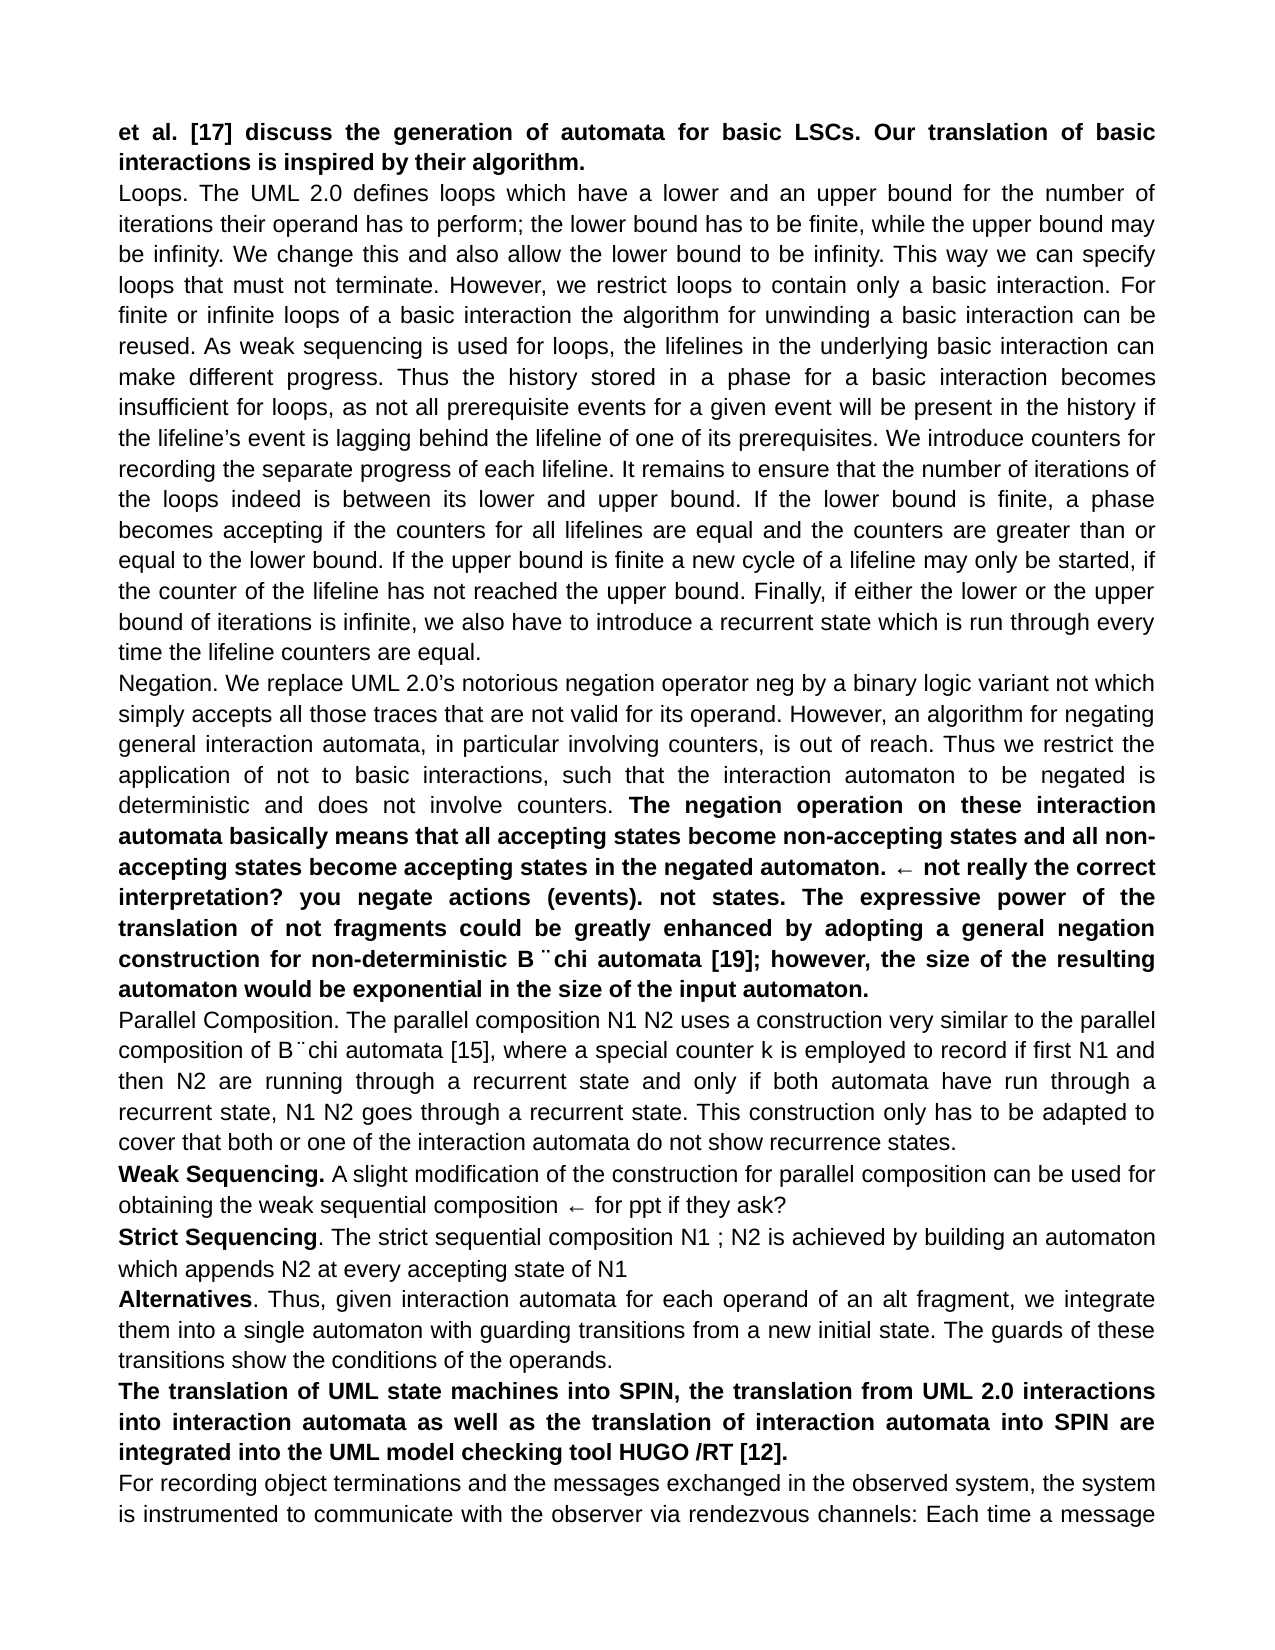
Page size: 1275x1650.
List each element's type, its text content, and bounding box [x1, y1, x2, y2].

text Negation. We replace UML 2.0’s notorious negation operator neg by a binary logic variant not which simply accepts all those traces that are not valid for its operand. However, an algorithm for negating general interaction automata, in particular involving counters, is out of reach. Thus we restrict the application of not to basic interactions, such that the interaction automaton to be negated is deterministic and does not involve counters. The negation operation on these interaction automata basically means that all accepting states become non-accepting states and all non-accepting states become accepting states in the negated automaton. ← not really the correct interpretation? you negate actions (events). not states. The expressive power of the translation of not fragments could be greatly enhanced by adopting a general negation construction for non-deterministic B ̈ chi automata [19]; however, the size of the resulting automaton would be exponential in the size of the input automaton. [118, 669, 1157, 1002]
text The translation of UML state machines into SPIN, the translation from UML 2.0 interactions into interaction automata as well as the translation of interaction automata into SPIN are integrated into the UML model checking tool HUGO /RT [12]. [118, 1377, 1157, 1466]
text Parallel Composition. The parallel composition N1 N2 uses a construction very similar to the parallel composition of B ̈ chi automata [15], where a special counter k is employed to record if first N1 and then N2 are running through a recurrent state and only if both automata have run through a recurrent state, N1 N2 goes through a recurrent state. This construction only has to be adapted to cover that both or one of the interaction automata do not show recurrence states. [118, 1006, 1157, 1156]
text Weak Sequencing. A slight modification of the construction for parallel composition can be used for obtaining the weak sequential composition ← for ppt if they ask? [118, 1159, 1157, 1219]
text Alternatives. Thus, given interaction automata for each operand of an alt fragment, we integrate them into a single automaton with guarding transitions from a new initial state. The guards of these transitions show the conditions of the operands. [118, 1286, 1157, 1374]
text For recording object terminations and the messages exchanged in the observed system, the system is instrumented to communicate with the observer via rendezvous channels: Each time a message [118, 1469, 1157, 1527]
text Strict Sequencing. The strict sequential composition N1 ; N2 is achieved by building an automaton which appends N2 at every accepting state of N1 [118, 1222, 1157, 1282]
text Loops. The UML 2.0 defines loops which have a lower and an upper bound for the number of iterations their operand has to perform; the lower bound has to be finite, while the upper bound may be infinity. We change this and also allow the lower bound to be infinity. This way we can specify loops that must not terminate. However, we restrict loops to contain only a basic interaction. For finite or infinite loops of a basic interaction the algorithm for unwinding a basic interaction can be reused. As weak sequencing is used for loops, the lifelines in the underlying basic interaction can make different progress. Thus the history stored in a phase for a basic interaction becomes insufficient for loops, as not all prerequisite events for a given event will be present in the history if the lifeline’s event is lagging behind the lifeline of one of its prerequisites. We introduce counters for recording the separate progress of each lifeline. It remains to ensure that the number of iterations of the loops indeed is between its lower and upper bound. If the lower bound is finite, a phase becomes accepting if the counters for all lifelines are equal and the counters are greater than or equal to the lower bound. If the upper bound is finite a new cycle of a lifeline may only be started, if the counter of the lifeline has not reached the upper bound. Finally, if either the lower or the upper bound of iterations is infinite, we also have to introduce a recurrent state which is run through every time the lifeline counters are equal. [118, 179, 1157, 666]
text et al. [17] discuss the generation of automata for basic LSCs. Our translation of basic interactions is inspired by their algorithm. [118, 118, 1157, 176]
